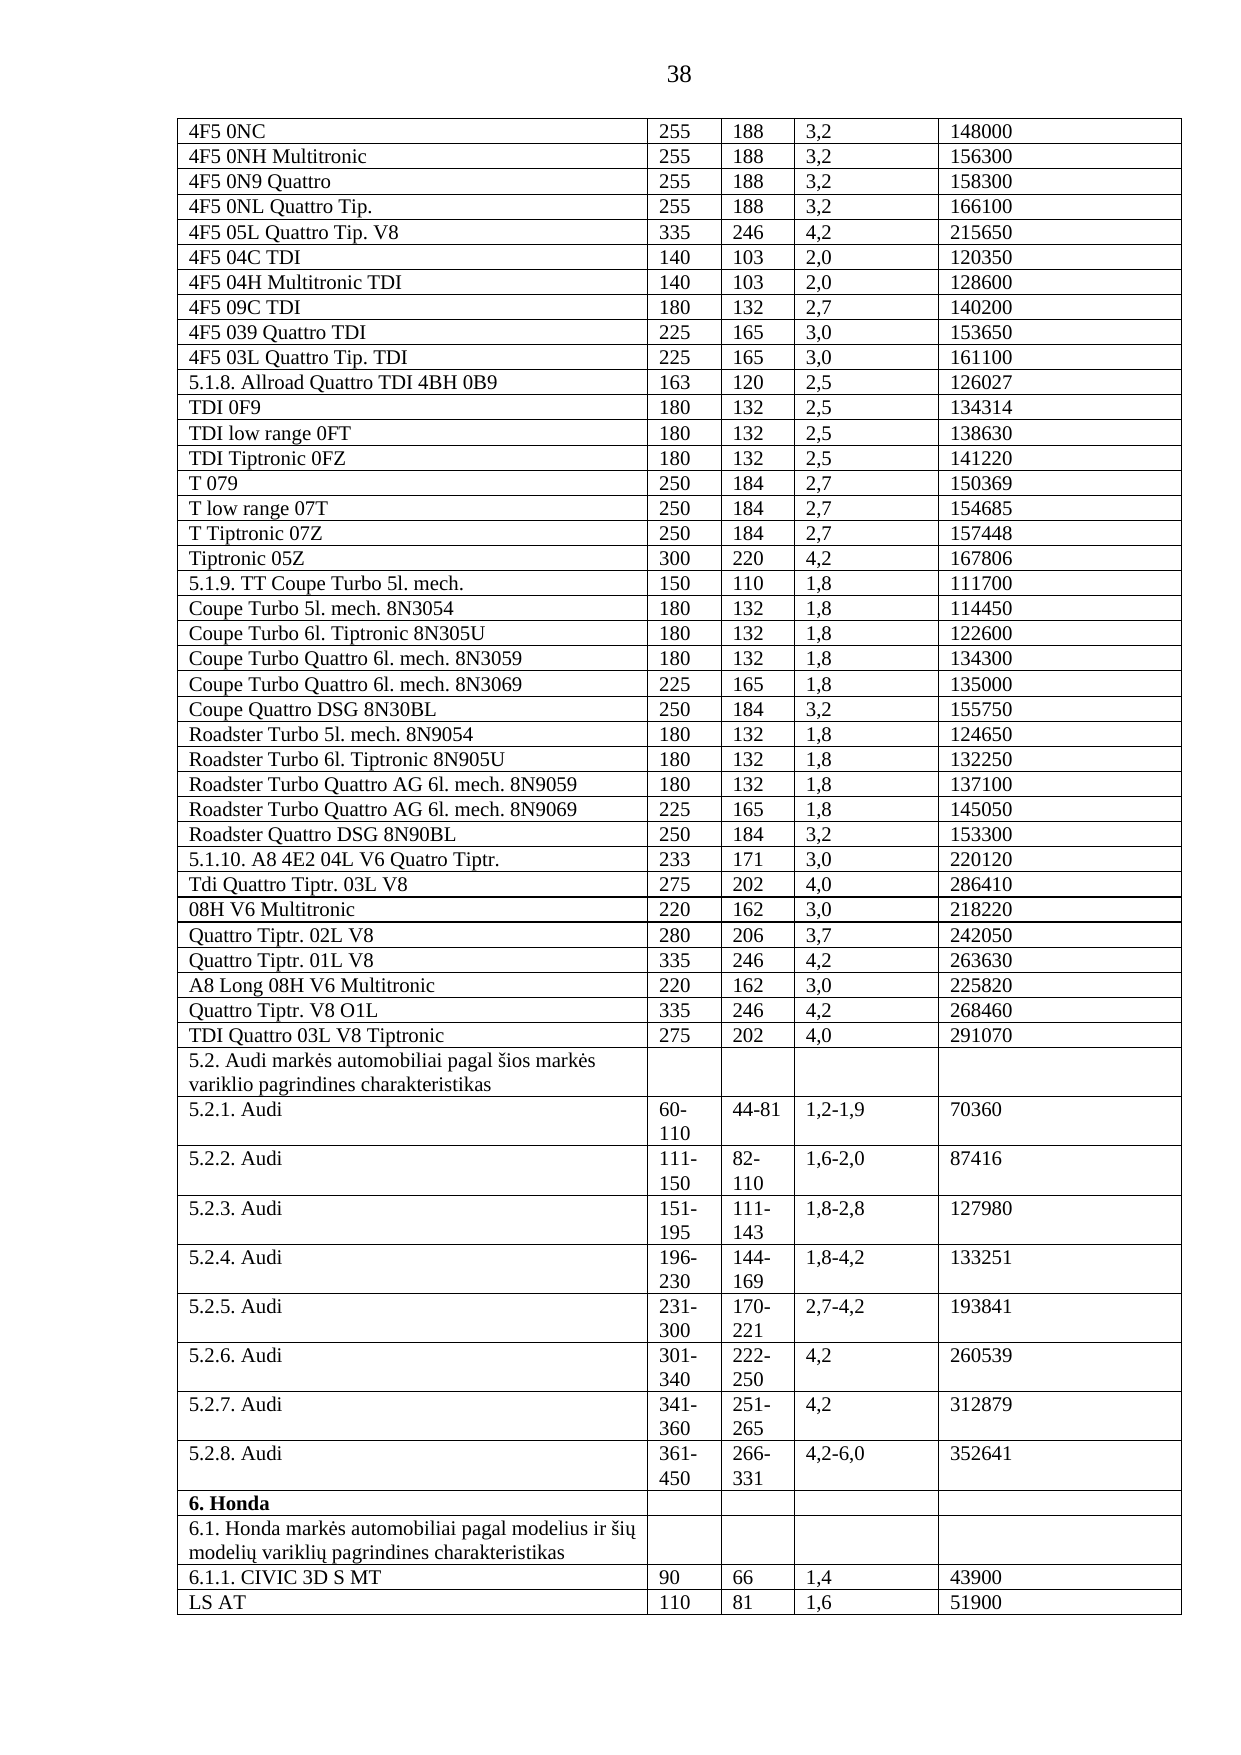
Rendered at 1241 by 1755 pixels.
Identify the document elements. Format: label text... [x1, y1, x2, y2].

table_cell Roadster Turbo 5l. mech. 8N9054 [178, 722, 647, 746]
table_cell 4,2 [795, 1343, 938, 1391]
table_cell 43900 [939, 1565, 1181, 1589]
table_cell TDI 0F9 [178, 395, 647, 419]
table_cell 180 [648, 646, 721, 670]
table_cell 132 [722, 747, 794, 771]
table_cell 184 [722, 496, 794, 520]
table_cell 3,2 [795, 822, 938, 846]
table_cell 2,5 [795, 446, 938, 469]
table_cell 126027 [939, 370, 1181, 394]
table_cell 4,2 [795, 546, 938, 570]
table_cell 335 [648, 948, 721, 972]
table_cell 5.2.7. Audi [178, 1392, 647, 1440]
table_cell 361-450 [648, 1441, 721, 1489]
table_cell 4F5 039 Quattro TDI [178, 320, 647, 344]
table_cell 2,7 [795, 521, 938, 545]
table_cell 114450 [939, 596, 1181, 620]
table_cell 4F5 03L Quattro Tip. TDI [178, 345, 647, 369]
table_cell 5.2.8. Audi [178, 1441, 647, 1489]
table_cell 138630 [939, 420, 1181, 444]
table_cell 193841 [939, 1294, 1181, 1342]
table_cell 206 [722, 923, 794, 947]
table_cell 5.1.10. A8 4E2 04L V6 Quatro Tiptr. [178, 847, 647, 871]
table_cell 188 [722, 195, 794, 218]
table_cell 6.1. Honda markės automobiliai pagal modelius ir šių modelių variklių pagrindines charakteristikas [178, 1516, 647, 1564]
table_cell 87416 [939, 1146, 1181, 1194]
table_cell 225820 [939, 973, 1181, 997]
table_cell 202 [722, 1023, 794, 1047]
table_cell 3,2 [795, 169, 938, 193]
table_cell 275 [648, 1023, 721, 1047]
table_cell 250 [648, 471, 721, 495]
table_cell [648, 1516, 721, 1564]
table_cell 2,7 [795, 471, 938, 495]
table_cell Tdi Quattro Tiptr. 03L V8 [178, 872, 647, 896]
table_cell 171 [722, 847, 794, 871]
table_cell 1,6 [795, 1590, 938, 1614]
table_cell 1,8 [795, 797, 938, 821]
table_cell 246 [722, 948, 794, 972]
table_cell Roadster Turbo Quattro AG 6l. mech. 8N9069 [178, 797, 647, 821]
table_cell 300 [648, 546, 721, 570]
table_cell 352641 [939, 1441, 1181, 1489]
table_cell 1,8-4,2 [795, 1245, 938, 1293]
table_cell 132 [722, 596, 794, 620]
table_cell Coupe Turbo Quattro 6l. mech. 8N3069 [178, 671, 647, 696]
table_cell TDI low range 0FT [178, 420, 647, 444]
table_cell 132 [722, 446, 794, 469]
table_cell 5.2.6. Audi [178, 1343, 647, 1391]
table_cell 2,0 [795, 245, 938, 269]
table_cell 132 [722, 646, 794, 670]
table_cell 5.2.1. Audi [178, 1097, 647, 1145]
table_cell 5.2.4. Audi [178, 1245, 647, 1293]
table_cell 180 [648, 420, 721, 444]
table_cell 167806 [939, 546, 1181, 570]
table_cell 4F5 0NL Quattro Tip. [178, 195, 647, 218]
table_cell 132 [722, 772, 794, 796]
table_cell 301-340 [648, 1343, 721, 1391]
table_cell 135000 [939, 671, 1181, 696]
table_cell 4,2 [795, 998, 938, 1022]
table_cell 312879 [939, 1392, 1181, 1440]
table_cell 1,8 [795, 747, 938, 771]
table_cell 1,8 [795, 772, 938, 796]
table_cell 3,0 [795, 320, 938, 344]
table_cell 225 [648, 345, 721, 369]
table_cell [795, 1516, 938, 1564]
table_cell 268460 [939, 998, 1181, 1022]
table_cell 3,0 [795, 973, 938, 997]
table_cell 08H V6 Multitronic [178, 898, 647, 921]
table_cell Roadster Turbo Quattro AG 6l. mech. 8N9059 [178, 772, 647, 796]
table_cell 220 [648, 898, 721, 921]
table_cell 2,7-4,2 [795, 1294, 938, 1342]
table_cell 180 [648, 747, 721, 771]
table_cell 222-250 [722, 1343, 794, 1391]
table_cell 120350 [939, 245, 1181, 269]
table_cell 180 [648, 446, 721, 469]
table_cell 66 [722, 1565, 794, 1589]
table_cell 250 [648, 697, 721, 721]
table_cell 180 [648, 395, 721, 419]
table_cell 60-110 [648, 1097, 721, 1145]
table_cell 180 [648, 295, 721, 319]
table_cell 4F5 0NC [178, 119, 647, 143]
table_cell 166100 [939, 195, 1181, 218]
table_cell [795, 1491, 938, 1514]
table_cell 225 [648, 671, 721, 696]
table_cell 132 [722, 621, 794, 645]
table_cell Coupe Quattro DSG 8N30BL [178, 697, 647, 721]
table_cell 220 [648, 973, 721, 997]
table_cell Coupe Turbo 6l. Tiptronic 8N305U [178, 621, 647, 645]
table_cell 255 [648, 169, 721, 193]
table_cell 1,8 [795, 571, 938, 595]
table_cell 132 [722, 722, 794, 746]
table_cell 4F5 0N9 Quattro [178, 169, 647, 193]
table_cell 134300 [939, 646, 1181, 670]
table_cell 111-143 [722, 1196, 794, 1244]
table_cell 5.1.8. Allroad Quattro TDI 4BH 0B9 [178, 370, 647, 394]
table_cell 4,2 [795, 948, 938, 972]
table_cell 120 [722, 370, 794, 394]
table_cell 1,8 [795, 621, 938, 645]
table_cell 180 [648, 596, 721, 620]
table_cell 242050 [939, 923, 1181, 947]
table_cell 188 [722, 144, 794, 168]
table_cell 51900 [939, 1590, 1181, 1614]
table_cell 1,8-2,8 [795, 1196, 938, 1244]
table_cell 165 [722, 320, 794, 344]
table_cell 246 [722, 220, 794, 244]
table_cell 161100 [939, 345, 1181, 369]
table_cell 4F5 09C TDI [178, 295, 647, 319]
table_cell 3,0 [795, 898, 938, 921]
table_cell 150 [648, 571, 721, 595]
table_cell 1,8 [795, 596, 938, 620]
table_cell 255 [648, 144, 721, 168]
table_cell 286410 [939, 872, 1181, 896]
table_cell Coupe Turbo 5l. mech. 8N3054 [178, 596, 647, 620]
table_cell 110 [648, 1590, 721, 1614]
table_cell 162 [722, 898, 794, 921]
table_cell 2,5 [795, 420, 938, 444]
table_cell 140 [648, 270, 721, 294]
table_cell 220 [722, 546, 794, 570]
table_cell Roadster Turbo 6l. Tiptronic 8N905U [178, 747, 647, 771]
table_cell 2,7 [795, 496, 938, 520]
table_cell 3,2 [795, 119, 938, 143]
table_cell 3,2 [795, 697, 938, 721]
table_cell 2,5 [795, 370, 938, 394]
table_cell T 079 [178, 471, 647, 495]
table_cell [939, 1048, 1181, 1096]
table_cell 4F5 04C TDI [178, 245, 647, 269]
table_cell 3,0 [795, 847, 938, 871]
table_cell 90 [648, 1565, 721, 1589]
table_cell 6. Honda [178, 1491, 647, 1514]
table_cell [795, 1048, 938, 1096]
table_cell 250 [648, 822, 721, 846]
table_cell 335 [648, 998, 721, 1022]
table_cell [722, 1491, 794, 1514]
table_cell 4F5 04H Multitronic TDI [178, 270, 647, 294]
table_cell Quattro Tiptr. 01L V8 [178, 948, 647, 972]
table_cell 110 [722, 571, 794, 595]
table_cell 266-331 [722, 1441, 794, 1489]
table_cell 133251 [939, 1245, 1181, 1293]
table_cell 111-150 [648, 1146, 721, 1194]
table_cell 150369 [939, 471, 1181, 495]
table_cell 144-169 [722, 1245, 794, 1293]
table_cell 220120 [939, 847, 1181, 871]
table_cell Roadster Quattro DSG 8N90BL [178, 822, 647, 846]
table_cell [939, 1491, 1181, 1514]
table_cell 128600 [939, 270, 1181, 294]
table_cell 6.1.1. CIVIC 3D S MT [178, 1565, 647, 1589]
table_cell 1,4 [795, 1565, 938, 1589]
table_cell [722, 1048, 794, 1096]
table_cell [648, 1491, 721, 1514]
table_cell [722, 1516, 794, 1564]
table_cell 180 [648, 621, 721, 645]
table_cell 291070 [939, 1023, 1181, 1047]
table_cell 155750 [939, 697, 1181, 721]
table_cell 225 [648, 320, 721, 344]
table_cell A8 Long 08H V6 Multitronic [178, 973, 647, 997]
table_cell 1,2-1,9 [795, 1097, 938, 1145]
table_cell 335 [648, 220, 721, 244]
table_cell 246 [722, 998, 794, 1022]
table_cell 148000 [939, 119, 1181, 143]
table_cell 1,8 [795, 722, 938, 746]
table_cell Tiptronic 05Z [178, 546, 647, 570]
table_cell TDI Quattro 03L V8 Tiptronic [178, 1023, 647, 1047]
table_cell 184 [722, 471, 794, 495]
table_cell 163 [648, 370, 721, 394]
table_cell 255 [648, 195, 721, 218]
table_cell 250 [648, 521, 721, 545]
table_cell 141220 [939, 446, 1181, 469]
table_cell 162 [722, 973, 794, 997]
table_cell 180 [648, 772, 721, 796]
table_cell 2,5 [795, 395, 938, 419]
table_cell 184 [722, 697, 794, 721]
table_cell 3,0 [795, 345, 938, 369]
table_cell Coupe Turbo Quattro 6l. mech. 8N3059 [178, 646, 647, 670]
table_cell 1,8 [795, 646, 938, 670]
table_cell 156300 [939, 144, 1181, 168]
table_cell 215650 [939, 220, 1181, 244]
table_cell 124650 [939, 722, 1181, 746]
table_cell 233 [648, 847, 721, 871]
table_cell T low range 07T [178, 496, 647, 520]
table_cell Quattro Tiptr. 02L V8 [178, 923, 647, 947]
table_cell 140 [648, 245, 721, 269]
table_cell 251-265 [722, 1392, 794, 1440]
table_cell 153650 [939, 320, 1181, 344]
table_cell 196-230 [648, 1245, 721, 1293]
table_cell 3,7 [795, 923, 938, 947]
table_cell 165 [722, 797, 794, 821]
table_cell 170-221 [722, 1294, 794, 1342]
table_cell 157448 [939, 521, 1181, 545]
table_cell 103 [722, 245, 794, 269]
table_cell 250 [648, 496, 721, 520]
table_cell 260539 [939, 1343, 1181, 1391]
table_cell 4,2 [795, 220, 938, 244]
table_cell 5.2.2. Audi [178, 1146, 647, 1194]
table_cell 202 [722, 872, 794, 896]
table_cell 218220 [939, 898, 1181, 921]
table_cell 70360 [939, 1097, 1181, 1145]
table_cell 5.2.3. Audi [178, 1196, 647, 1244]
table_cell 184 [722, 521, 794, 545]
table_cell TDI Tiptronic 0FZ [178, 446, 647, 469]
table_cell 263630 [939, 948, 1181, 972]
table_cell Quattro Tiptr. V8 O1L [178, 998, 647, 1022]
table_cell 165 [722, 345, 794, 369]
table_cell 145050 [939, 797, 1181, 821]
table_cell 4F5 0NH Multitronic [178, 144, 647, 168]
table_cell 3,2 [795, 195, 938, 218]
table_cell 151-195 [648, 1196, 721, 1244]
table_cell 122600 [939, 621, 1181, 645]
table_cell 111700 [939, 571, 1181, 595]
table_cell 1,8 [795, 671, 938, 696]
table_cell 184 [722, 822, 794, 846]
table_cell 1,6-2,0 [795, 1146, 938, 1194]
table_cell 5.2.5. Audi [178, 1294, 647, 1342]
table_cell 231-300 [648, 1294, 721, 1342]
table_cell [648, 1048, 721, 1096]
table_cell 140200 [939, 295, 1181, 319]
table_cell 132 [722, 395, 794, 419]
table_cell 255 [648, 119, 721, 143]
table_cell 82-110 [722, 1146, 794, 1194]
table_cell 2,0 [795, 270, 938, 294]
table_cell 4,0 [795, 872, 938, 896]
table_cell 275 [648, 872, 721, 896]
table_cell 165 [722, 671, 794, 696]
table_cell T Tiptronic 07Z [178, 521, 647, 545]
table_cell 137100 [939, 772, 1181, 796]
table_cell 154685 [939, 496, 1181, 520]
table_cell 134314 [939, 395, 1181, 419]
table_cell 225 [648, 797, 721, 821]
table_cell 3,2 [795, 144, 938, 168]
table_cell 158300 [939, 169, 1181, 193]
table_cell 44-81 [722, 1097, 794, 1145]
table_cell 81 [722, 1590, 794, 1614]
table_cell [939, 1516, 1181, 1564]
table_cell 4,2-6,0 [795, 1441, 938, 1489]
table_cell 188 [722, 119, 794, 143]
table_cell 4,2 [795, 1392, 938, 1440]
table_cell 103 [722, 270, 794, 294]
table_cell 132 [722, 295, 794, 319]
table_cell 5.1.9. TT Coupe Turbo 5l. mech. [178, 571, 647, 595]
table_cell 132 [722, 420, 794, 444]
table_cell 5.2. Audi markės automobiliai pagal šios markės variklio pagrindines charakteristikas [178, 1048, 647, 1096]
table_cell LS AT [178, 1590, 647, 1614]
table_cell 180 [648, 722, 721, 746]
table_cell 127980 [939, 1196, 1181, 1244]
table_cell 132250 [939, 747, 1181, 771]
table_cell 188 [722, 169, 794, 193]
table_cell 341-360 [648, 1392, 721, 1440]
table_cell 153300 [939, 822, 1181, 846]
table_cell 4F5 05L Quattro Tip. V8 [178, 220, 647, 244]
table_cell 280 [648, 923, 721, 947]
table_cell 4,0 [795, 1023, 938, 1047]
table_cell 2,7 [795, 295, 938, 319]
